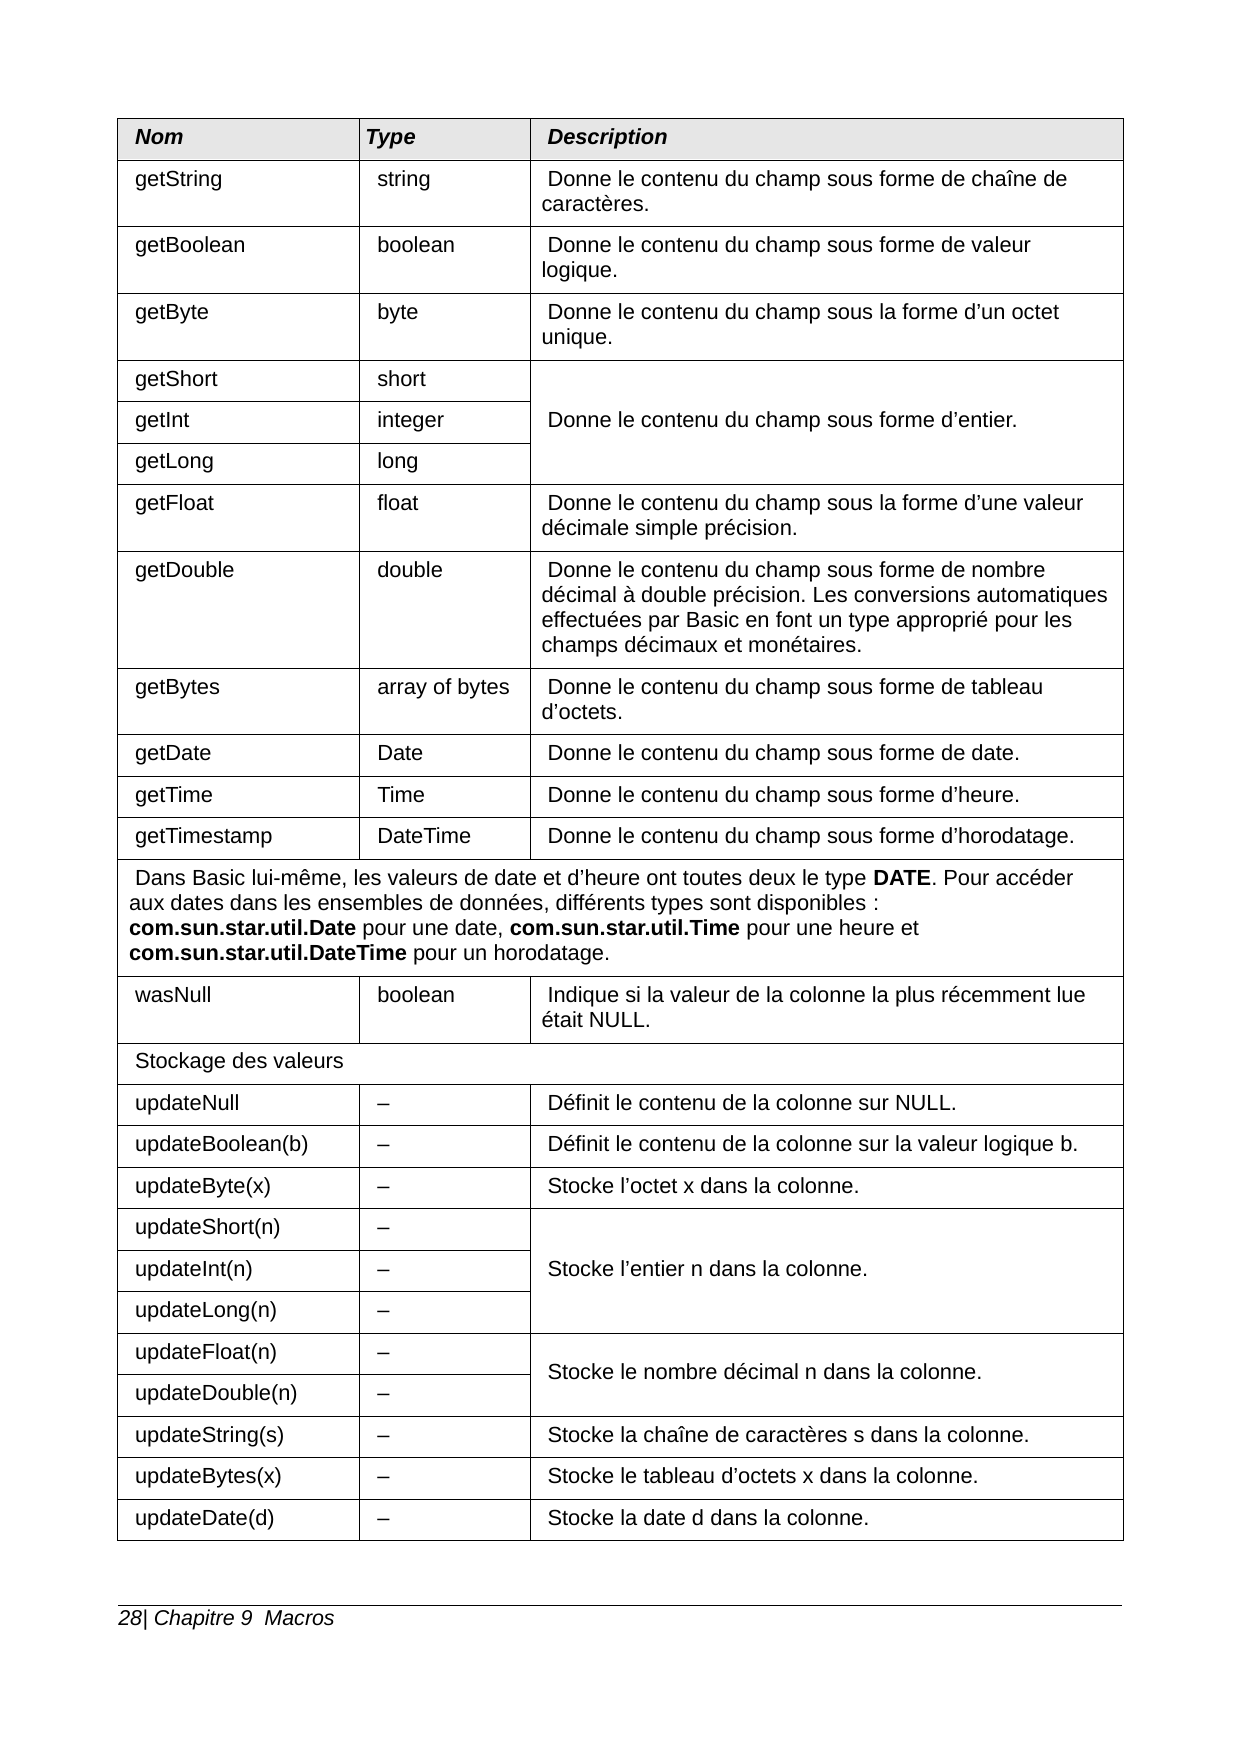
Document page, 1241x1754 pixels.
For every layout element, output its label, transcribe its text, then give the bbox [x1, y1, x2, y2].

table_cell – [360, 1458, 530, 1498]
table_cell Donne le contenu du champ sous forme d’entier. [531, 361, 1123, 484]
table_cell short [360, 361, 530, 401]
table_cell getShort [118, 361, 359, 401]
table_cell updateBytes(x) [118, 1458, 359, 1498]
table_cell integer [360, 402, 530, 442]
table_cell updateDate(d) [118, 1500, 359, 1540]
table_cell getString [118, 161, 359, 226]
table_cell Définit le contenu de la colonne sur NULL. [531, 1085, 1123, 1125]
table_cell getDate [118, 735, 359, 776]
table_cell – [360, 1168, 530, 1208]
table_cell Donne le contenu du champ sous la forme d’une valeur décimale simple précision. [531, 485, 1123, 551]
table_cell updateNull [118, 1085, 359, 1125]
table_cell updateFloat(n) [118, 1334, 359, 1374]
table_cell getDouble [118, 552, 359, 668]
table_cell getBytes [118, 669, 359, 734]
table_cell wasNull [118, 977, 359, 1042]
table_cell – [360, 1209, 530, 1250]
table_cell Stocke la chaîne de caractères s dans la colonne. [531, 1417, 1123, 1457]
table_cell Indique si la valeur de la colonne la plus récemment lue était NULL. [531, 977, 1123, 1042]
table_cell boolean [360, 227, 530, 293]
table_cell updateShort(n) [118, 1209, 359, 1250]
table_cell array of bytes [360, 669, 530, 734]
table_cell updateLong(n) [118, 1292, 359, 1333]
table_cell Donne le contenu du champ sous forme de date. [531, 735, 1123, 776]
table_cell Donne le contenu du champ sous forme de nombre décimal à double précision. Les conversions automatiques effectuées par Basic en font un type approprié pour les champs décimaux et monétaires. [531, 552, 1123, 668]
table_cell DateTime [360, 818, 530, 859]
table_cell getTimestamp [118, 818, 359, 859]
table_cell boolean [360, 977, 530, 1042]
table_cell Stocke le tableau d’octets x dans la colonne. [531, 1458, 1123, 1498]
table_cell getBoolean [118, 227, 359, 293]
table_cell updateDouble(n) [118, 1375, 359, 1416]
table_cell updateString(s) [118, 1417, 359, 1457]
table_cell Time [360, 777, 530, 817]
table_cell getTime [118, 777, 359, 817]
table_cell – [360, 1085, 530, 1125]
table_cell Stockage des valeurs [118, 1044, 1123, 1084]
table_cell Donne le contenu du champ sous la forme d’un octet unique. [531, 294, 1123, 359]
table_cell – [360, 1126, 530, 1167]
table_cell Donne le contenu du champ sous forme d’heure. [531, 777, 1123, 817]
table_cell float [360, 485, 530, 551]
table_cell – [360, 1251, 530, 1291]
table_cell string [360, 161, 530, 226]
table_cell long [360, 444, 530, 484]
table_cell – [360, 1334, 530, 1374]
table_cell Dans Basic lui-même, les valeurs de date et d’heure ont toutes deux le type DATE. Pour accéder aux dates dans les ensembles de données, différents types sont disponibles : com.sun.star.util.Date pour une date, com.sun.star.util.Time pour une heure et com.sun.star.util.DateTime pour un horodatage. [118, 860, 1123, 976]
table_header Description [531, 119, 1123, 159]
table_cell updateByte(x) [118, 1168, 359, 1208]
table_cell – [360, 1417, 530, 1457]
table_cell double [360, 552, 530, 668]
table_cell getLong [118, 444, 359, 484]
table_cell getFloat [118, 485, 359, 551]
table_cell getByte [118, 294, 359, 359]
table_cell Définit le contenu de la colonne sur la valeur logique b. [531, 1126, 1123, 1167]
table_cell Stocke la date d dans la colonne. [531, 1500, 1123, 1540]
table_cell updateBoolean(b) [118, 1126, 359, 1167]
table_cell Stocke l’entier n dans la colonne. [531, 1209, 1123, 1333]
table_cell Stocke l’octet x dans la colonne. [531, 1168, 1123, 1208]
table_cell Stocke le nombre décimal n dans la colonne. [531, 1334, 1123, 1416]
table_cell Donne le contenu du champ sous forme de valeur logique. [531, 227, 1123, 293]
table_cell Date [360, 735, 530, 776]
table_cell Donne le contenu du champ sous forme de tableau d’octets. [531, 669, 1123, 734]
table_cell getInt [118, 402, 359, 442]
table_cell – [360, 1375, 530, 1416]
table_cell Donne le contenu du champ sous forme d’horodatage. [531, 818, 1123, 859]
table_cell Donne le contenu du champ sous forme de chaîne de caractères. [531, 161, 1123, 226]
table_cell byte [360, 294, 530, 359]
table_header Type [360, 119, 530, 159]
table_cell updateInt(n) [118, 1251, 359, 1291]
table_header Nom [118, 119, 359, 159]
table_cell – [360, 1292, 530, 1333]
table_cell – [360, 1500, 530, 1540]
